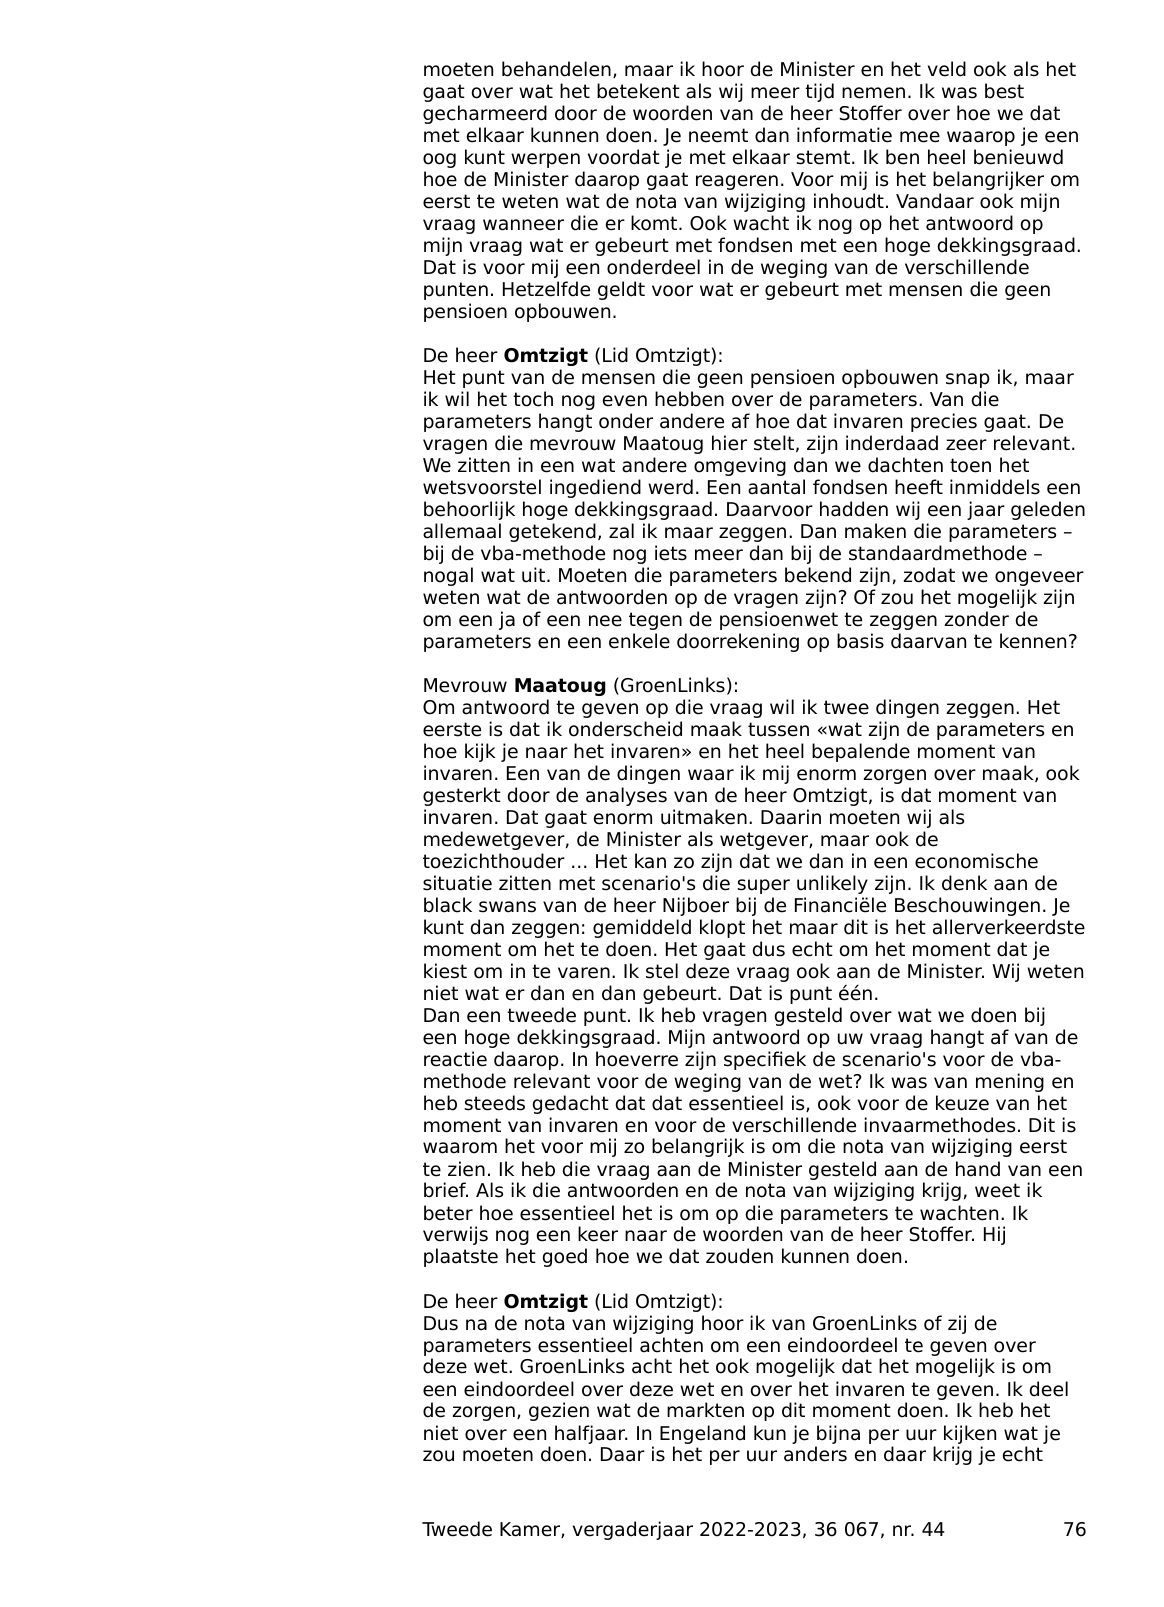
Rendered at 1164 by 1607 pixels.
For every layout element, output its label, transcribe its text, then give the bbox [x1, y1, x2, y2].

text Om antwoord te geven op die vraag wil ik twee dingen zeggen. Het eerste is dat ik onderscheid maak tussen «wat zijn de parameters en hoe kijk je naar het invaren» en het heel bepalende moment van invaren. Een van de dingen waar ik mij enorm zorgen over maak, ook gesterkt door de analyses van de heer Omtzigt, is dat moment van invaren. Dat gaat enorm uitmaken. Daarin moeten wij als medewetgever, de Minister als wetgever, maar ook de toezichthouder ... Het kan zo zijn dat we dan in een economische situatie zitten met scenario's die super unlikely zijn. Ik denk aan de black swans van de heer Nijboer bij de Financiële Beschouwingen. Je kunt dan zeggen: gemiddeld klopt het maar dit is het allerverkeerdste moment om het te doen. Het gaat dus echt om het moment dat je kiest om in te varen. Ik stel deze vraag ook aan de Minister. Wij weten niet wat er dan en dan gebeurt. Dat is punt één. [422, 697, 1087, 1004]
text Dus na de nota van wijziging hoor ik van GroenLinks of zij de parameters essentieel achten om een eindoordeel te geven over deze wet. GroenLinks acht het ook mogelijk dat het mogelijk is om een eindoordeel over deze wet en over het invaren te geven. Ik deel de zorgen, gezien wat de markten op dit moment doen. Ik heb het niet over een halfjaar. In Engeland kun je bijna per uur kijken wat je zou moeten doen. Daar is het per uur anders en daar krijg je echt [422, 1312, 1087, 1466]
text De heer Omtzigt (Lid Omtzigt): [422, 1291, 1087, 1312]
text Dan een tweede punt. Ik heb vragen gesteld over wat we doen bij een hoge dekkingsgraad. Mijn antwoord op uw vraag hangt af van de reactie daarop. In hoeverre zijn specifiek de scenario's voor de vba-methode relevant voor de weging van de wet? Ik was van mening en heb steeds gedacht dat dat essentieel is, ook voor de keuze van het moment van invaren en voor de verschillende invaarmethodes. Dit is waarom het voor mij zo belangrijk is om die nota van wijziging eerst te zien. Ik heb die vraag aan de Minister gesteld aan de hand van een brief. Als ik die antwoorden en de nota van wijziging krijg, weet ik beter hoe essentieel het is om op die parameters te wachten. Ik verwijs nog een keer naar de woorden van de heer Stoffer. Hij plaatste het goed hoe we dat zouden kunnen doen. [422, 1004, 1087, 1268]
text Het punt van de mensen die geen pensioen opbouwen snap ik, maar ik wil het toch nog even hebben over de parameters. Van die parameters hangt onder andere af hoe dat invaren precies gaat. De vragen die mevrouw Maatoug hier stelt, zijn inderdaad zeer relevant. We zitten in een wat andere omgeving dan we dachten toen het wetsvoorstel ingediend werd. Een aantal fondsen heeft inmiddels een behoorlijk hoge dekkingsgraad. Daarvoor hadden wij een jaar geleden allemaal getekend, zal ik maar zeggen. Dan maken die parameters – bij de vba-methode nog iets meer dan bij de standaardmethode – nogal wat uit. Moeten die parameters bekend zijn, zodat we ongeveer weten wat de antwoorden op de vragen zijn? Of zou het mogelijk zijn om een ja of een nee tegen de pensioenwet te zeggen zonder de parameters en een enkele doorrekening op basis daarvan te kennen? [422, 367, 1087, 653]
text De heer Omtzigt (Lid Omtzigt): [422, 345, 1087, 367]
text moeten behandelen, maar ik hoor de Minister en het veld ook als het gaat over wat het betekent als wij meer tijd nemen. Ik was best gecharmeerd door de woorden van de heer Stoffer over hoe we dat met elkaar kunnen doen. Je neemt dan informatie mee waarop je een oog kunt werpen voordat je met elkaar stemt. Ik ben heel benieuwd hoe de Minister daarop gaat reageren. Voor mij is het belangrijker om eerst te weten wat de nota van wijziging inhoudt. Vandaar ook mijn vraag wanneer die er komt. Ook wacht ik nog op het antwoord op mijn vraag wat er gebeurt met fondsen met een hoge dekkingsgraad. Dat is voor mij een onderdeel in de weging van de verschillende punten. Hetzelfde geldt voor wat er gebeurt met mensen die geen pensioen opbouwen. [422, 59, 1087, 323]
text Mevrouw Maatoug (GroenLinks): [422, 675, 1087, 697]
